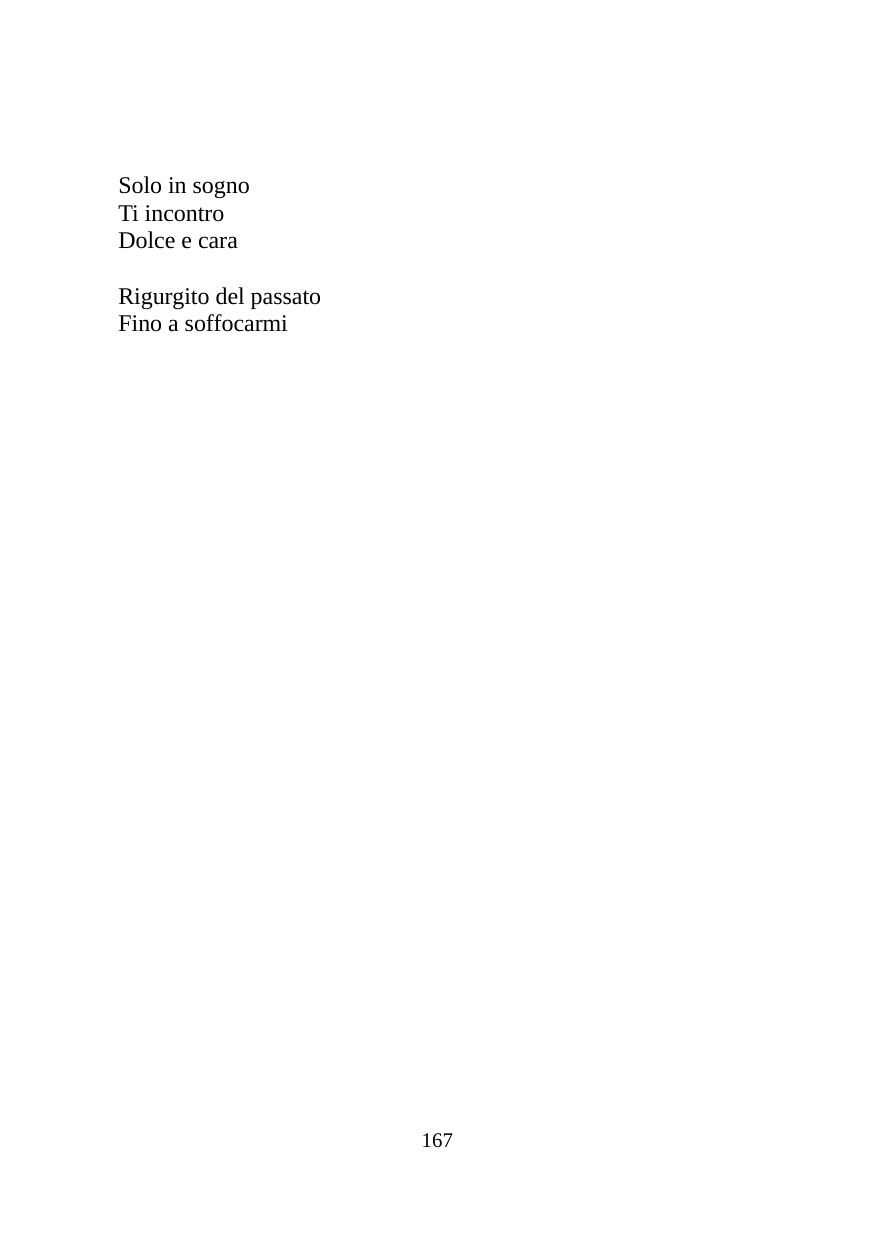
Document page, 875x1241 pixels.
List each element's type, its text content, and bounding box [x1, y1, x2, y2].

text Fino a soffocarmi [88, 309, 786, 337]
text Solo in sogno [88, 171, 786, 199]
text Rigurgito del passato [88, 282, 786, 309]
text Dolce e cara [88, 227, 786, 254]
text Ti incontro [88, 199, 786, 227]
